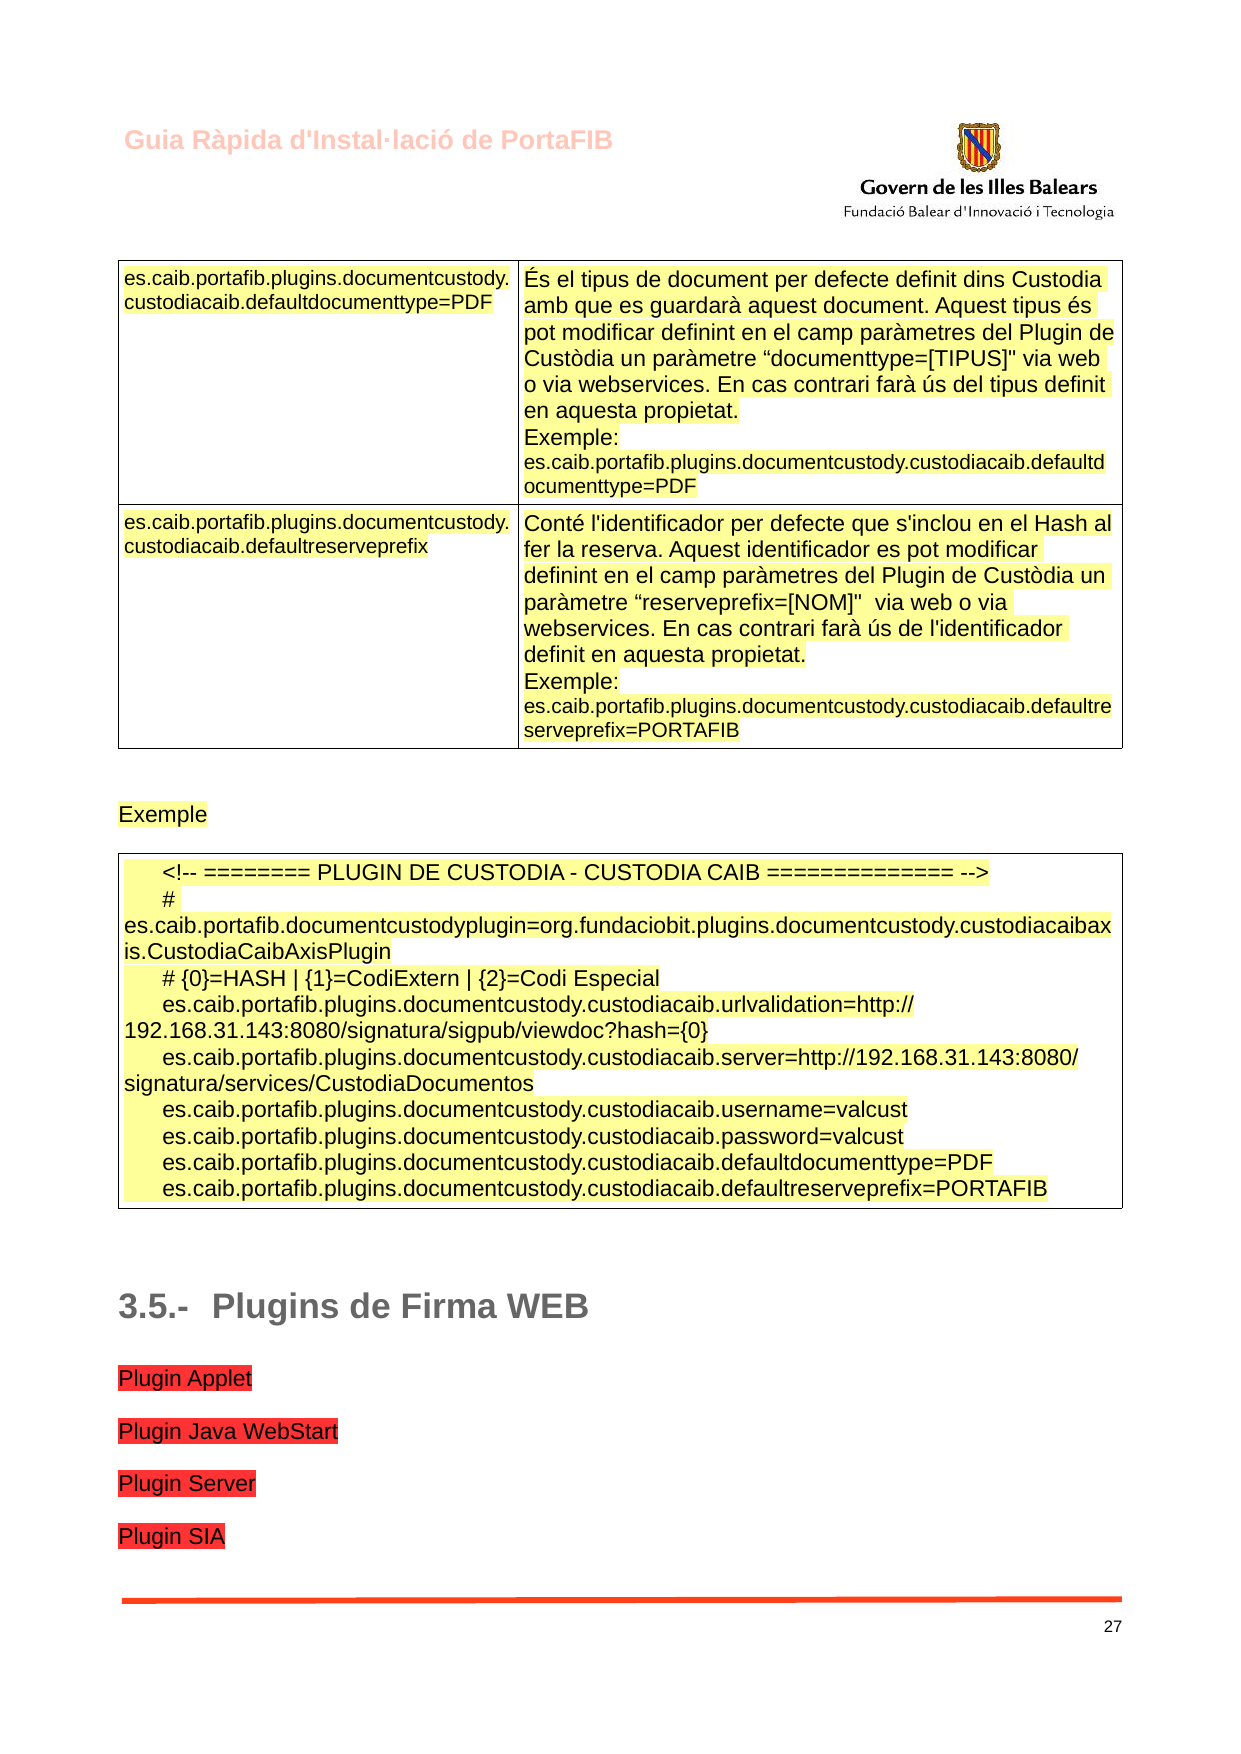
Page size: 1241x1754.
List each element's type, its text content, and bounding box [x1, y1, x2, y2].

table_cell es.caib.portafib.plugins.documentcustody.custodiacaib.defaultdocumenttype=PDF [119, 261, 518, 504]
text Plugin Java WebStart [118, 1418, 1122, 1444]
text Exemple [118, 801, 1122, 827]
subtitle Plugins de Firma WEB [118, 1285, 1122, 1326]
text Plugin SIA [118, 1523, 1122, 1549]
text Plugin Server [118, 1470, 1122, 1497]
picture [840, 123, 1117, 220]
text Plugin Applet [118, 1365, 1122, 1391]
table_header <!-- ======== PLUGIN DE CUSTODIA - CUSTODIA CAIB ============== --> # es.caib.portafib.documentcustodyplugin=org.fundaciobit.plugins.documentcustody.custodiacaibaxis.CustodiaCaibAxisPlugin # {0}=HASH | {1}=CodiExtern | {2}=Codi Especial es.caib.portafib.plugins.documentcustody.custodiacaib.urlvalidation=http://192.168.31.143:8080/signatura/sigpub/viewdoc?hash={0} es.caib.portafib.plugins.documentcustody.custodiacaib.server=http://192.168.31.143:8080/signatura/services/CustodiaDocumentos es.caib.portafib.plugins.documentcustody.custodiacaib.username=valcust es.caib.portafib.plugins.documentcustody.custodiacaib.password=valcust es.caib.portafib.plugins.documentcustody.custodiacaib.defaultdocumenttype=PDF es.caib.portafib.plugins.documentcustody.custodiacaib.defaultreserveprefix=PORTAFIB [119, 854, 1122, 1207]
table_cell És el tipus de document per defecte definit dins Custodia amb que es guardarà aquest document. Aquest tipus és pot modificar definint en el camp paràmetres del Plugin de Custòdia un paràmetre “documenttype=[TIPUS]" via web o via webservices. En cas contrari farà ús del tipus definit en aquesta propietat. Exemple: es.caib.portafib.plugins.documentcustody.custodiacaib.defaultdocumenttype=PDF [519, 261, 1122, 504]
table_cell Conté l'identificador per defecte que s'inclou en el Hash al fer la reserva. Aquest identificador es pot modificar definint en el camp paràmetres del Plugin de Custòdia un paràmetre “reserveprefix=[NOM]" via web o via webservices. En cas contrari farà ús de l'identificador definit en aquesta propietat. Exemple: es.caib.portafib.plugins.documentcustody.custodiacaib.defaultreserveprefix=PORTAFIB [519, 505, 1122, 748]
table_cell es.caib.portafib.plugins.documentcustody.custodiacaib.defaultreserveprefix [119, 505, 518, 748]
